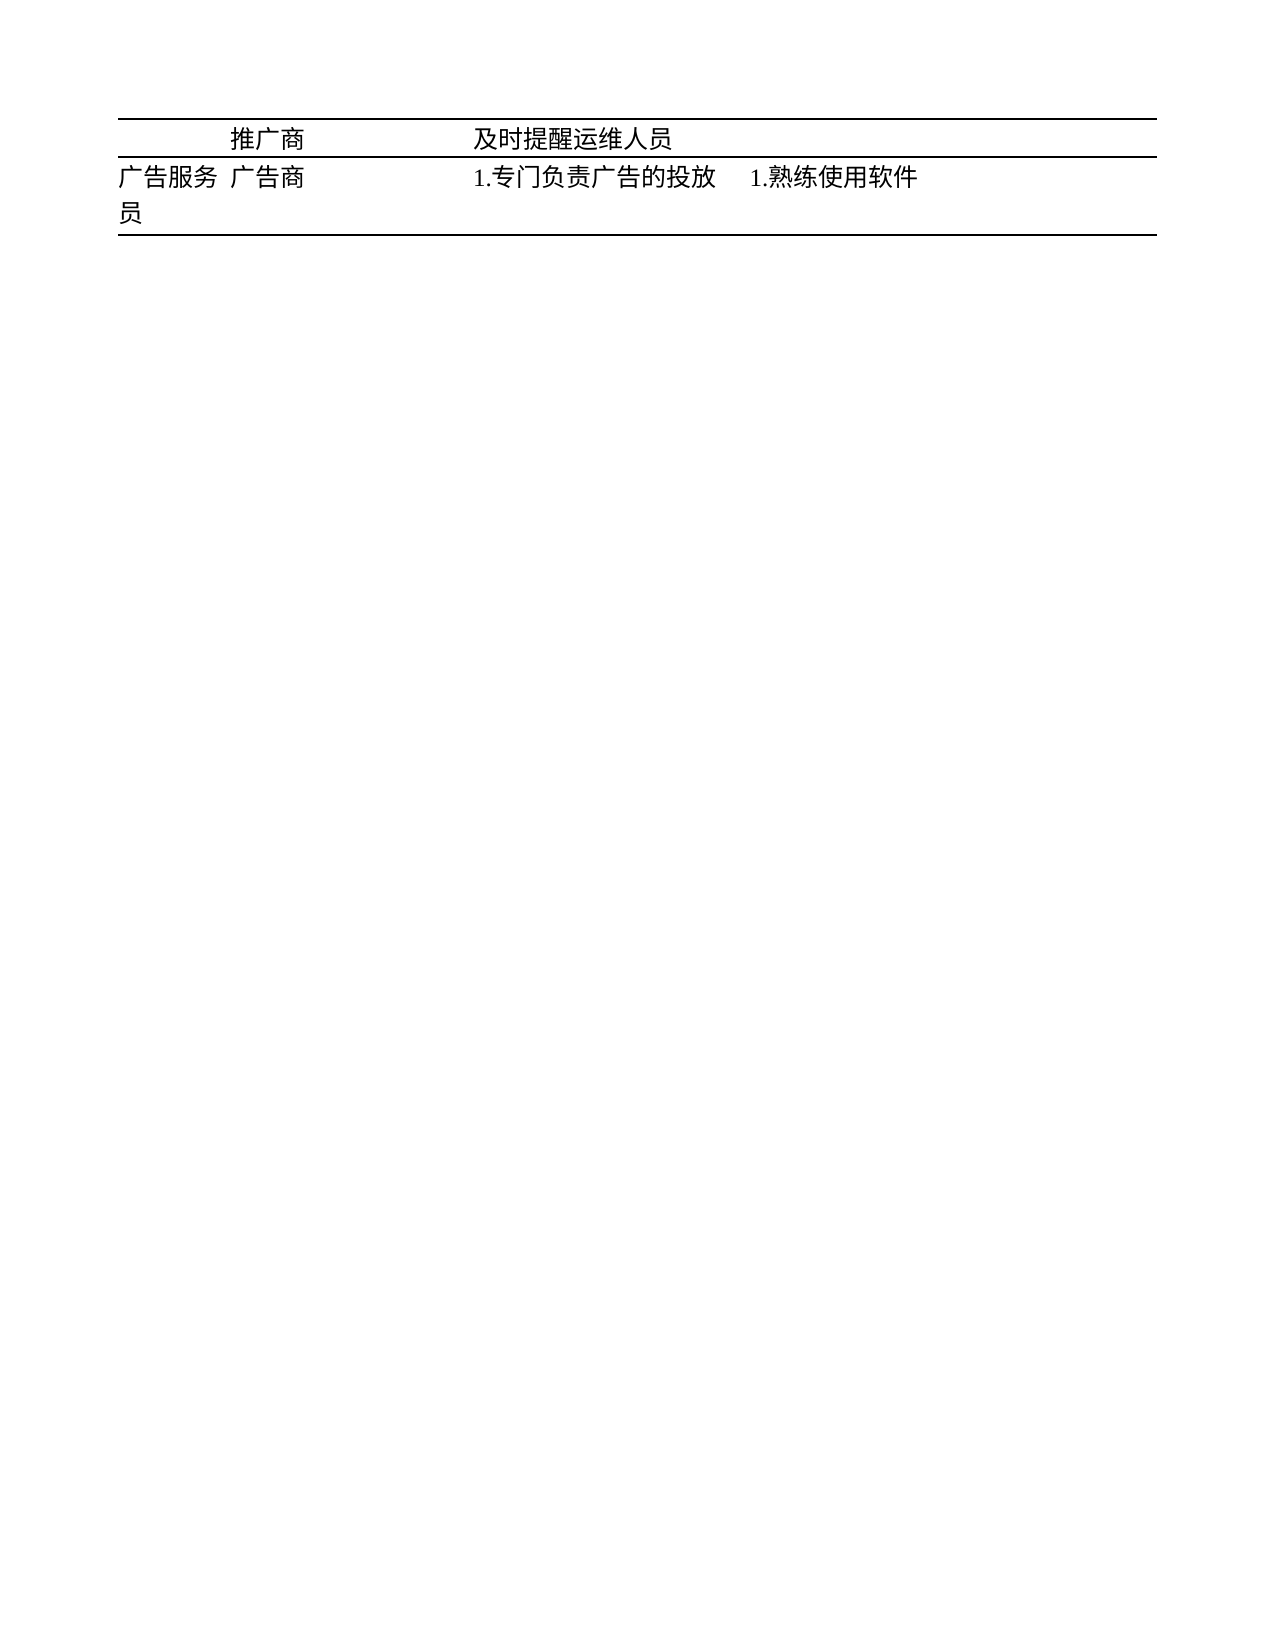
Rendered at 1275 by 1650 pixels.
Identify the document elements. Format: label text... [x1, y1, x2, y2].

table_cell 广告服务员 [118, 158, 231, 234]
table_cell 广告商 [231, 158, 473, 234]
table_cell 1.熟练使用软件 [749, 158, 1157, 234]
table_cell 1.专门负责广告的投放 [473, 158, 749, 234]
table_cell [118, 120, 231, 156]
table_cell 及时提醒运维人员 [473, 120, 749, 156]
table_cell [749, 120, 1157, 156]
table_cell 推广商 [231, 120, 473, 156]
